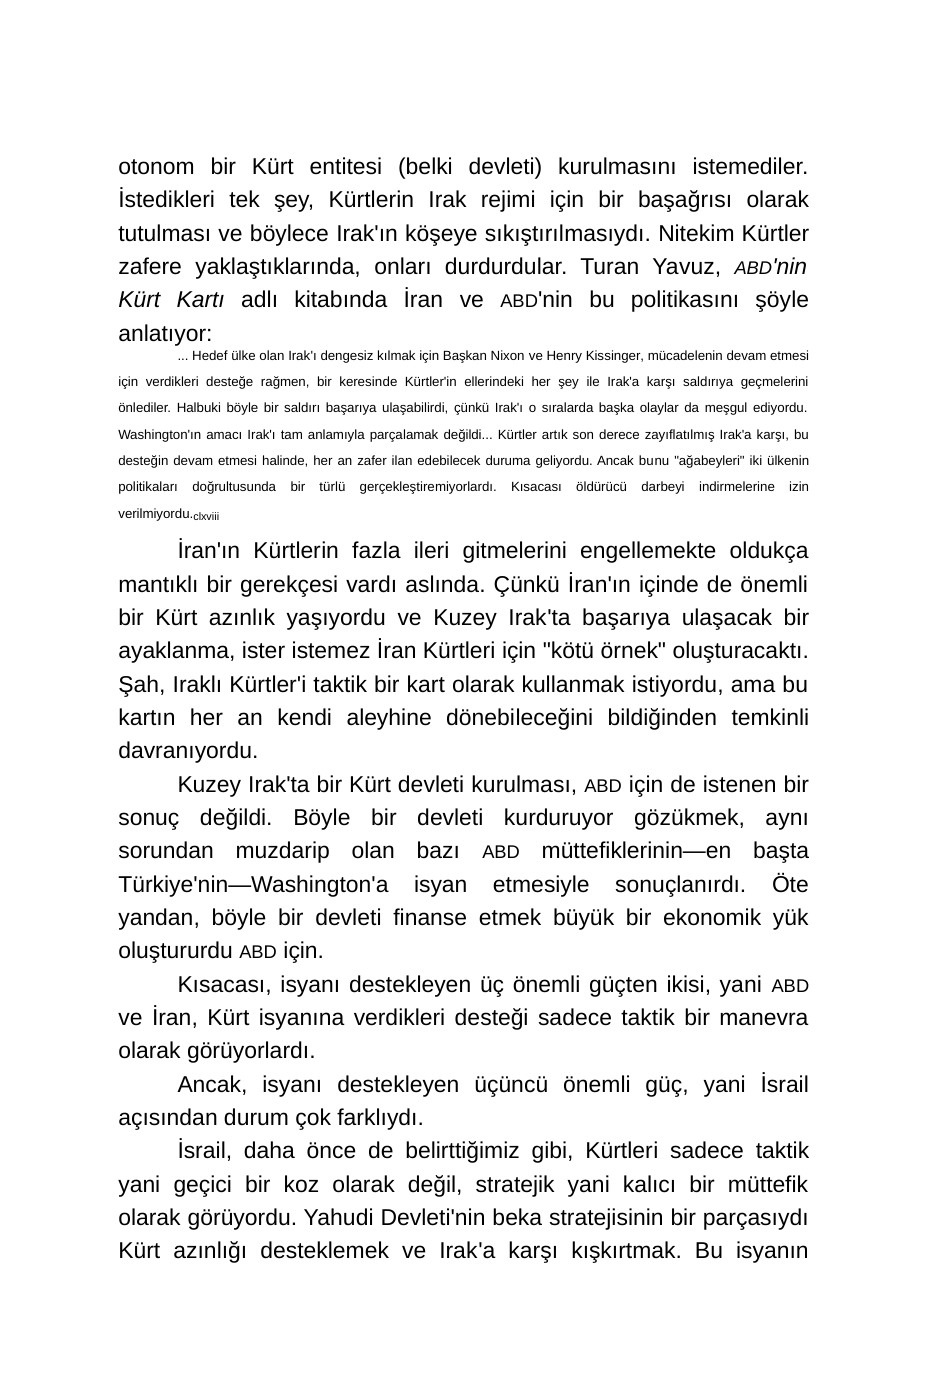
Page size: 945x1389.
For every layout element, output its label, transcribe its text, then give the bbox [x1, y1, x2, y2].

text otonom bir Kürt entitesi (belki devleti) kurulmasını istemediler. İstedikleri tek şey, Kürtlerin Irak rejimi için bir başağrısı olarak tutulması ve böylece Irak'ın köşeye sıkıştırıl­masıydı. Nitekim Kürtler zafere yaklaştıklarında, onları durdurdular. Turan Ya­vuz, abd'nin Kürt Kartı adlı kitabında İran ve abd'nin bu politikasını şöy­le anlatıyor: [118, 148, 809, 348]
text Ancak, isyanı destekleyen üçüncü önemli güç, yani İsrail açısından durum çok farklıydı. [118, 1066, 809, 1132]
text İsrail, daha önce de belirttiğimiz gibi, Kürtleri sadece taktik yani geçici bir koz olarak değil, stratejik yani kalıcı bir müttefik olarak görüyordu. Yahu­di Devleti'nin beka stratejisinin bir parçasıydı Kürt azınlığı desteklemek ve Irak'a karşı kışkırtmak. Bu isyanın [118, 1132, 809, 1266]
text İran'ın Kürtlerin fazla ileri gitmelerini engellemekte oldukça mantıklı bir gerekçesi vardı aslında. Çünkü İran'ın içinde de önemli bir Kürt azınlık yaşıyordu ve Kuzey Irak'ta başarıya ulaşacak bir ayaklanma, ister istemez İran Kürtleri için "kötü örnek" oluşturacaktı. Şah, Iraklı Kürtler'i taktik bir kart olarak kullanmak istiyordu, ama bu kartın her an kendi aleyhine dönebi­leceğini bildiğinden temkinli davranıyordu. [118, 532, 809, 766]
text Kısacası, isyanı destekleyen üç önemli güçten ikisi, yani abd ve İran, Kürt isyanına verdikleri desteği sadece taktik bir manevra olarak görüyorlardı. [118, 966, 809, 1066]
text ... Hedef ülke olan Irak'ı dengesiz kılmak için Başkan Nixon ve Henry Kis­singer, mücadelenin devam etmesi için verdikleri desteğe rağmen, bir keresin­de Kürtler'in ellerindeki her şey ile Irak'a karşı saldırıya geçmelerini önlediler. Halbuki böyle bir saldırı başarıya ulaşabilirdi, çünkü Irak'ı o sıralarda başka olaylar da meşgul ediyordu. Washington'ın amacı Irak'ı tam anlamıyla parça­lamak değildi... Kürtler artık son derece zayıflatılmış Irak'a karşı, bu desteğin de­vam etmesi halinde, her an zafer ilan edebilecek duruma geliyordu. Ancak bu­­nu "ağabeyleri" iki ülkenin politikaları doğrultusunda bir türlü gerçekleşti­re­miyorlardı. Kısacası öldürücü darbeyi indirmelerine izin verilmiyordu. [118, 348, 809, 532]
text Kuzey Irak'ta bir Kürt devleti kurulması, abd için de istenen bir sonuç değildi. Böyle bir devleti kurduruyor gözükmek, aynı sorundan muzdarip olan bazı abd müttefiklerinin—en başta Türkiye'nin—Washington'a isyan etmesiyle sonuçlanırdı. Öte yandan, böyle bir devleti finanse etmek büyük bir ekonomik yük oluştururdu abd için. [118, 766, 809, 966]
